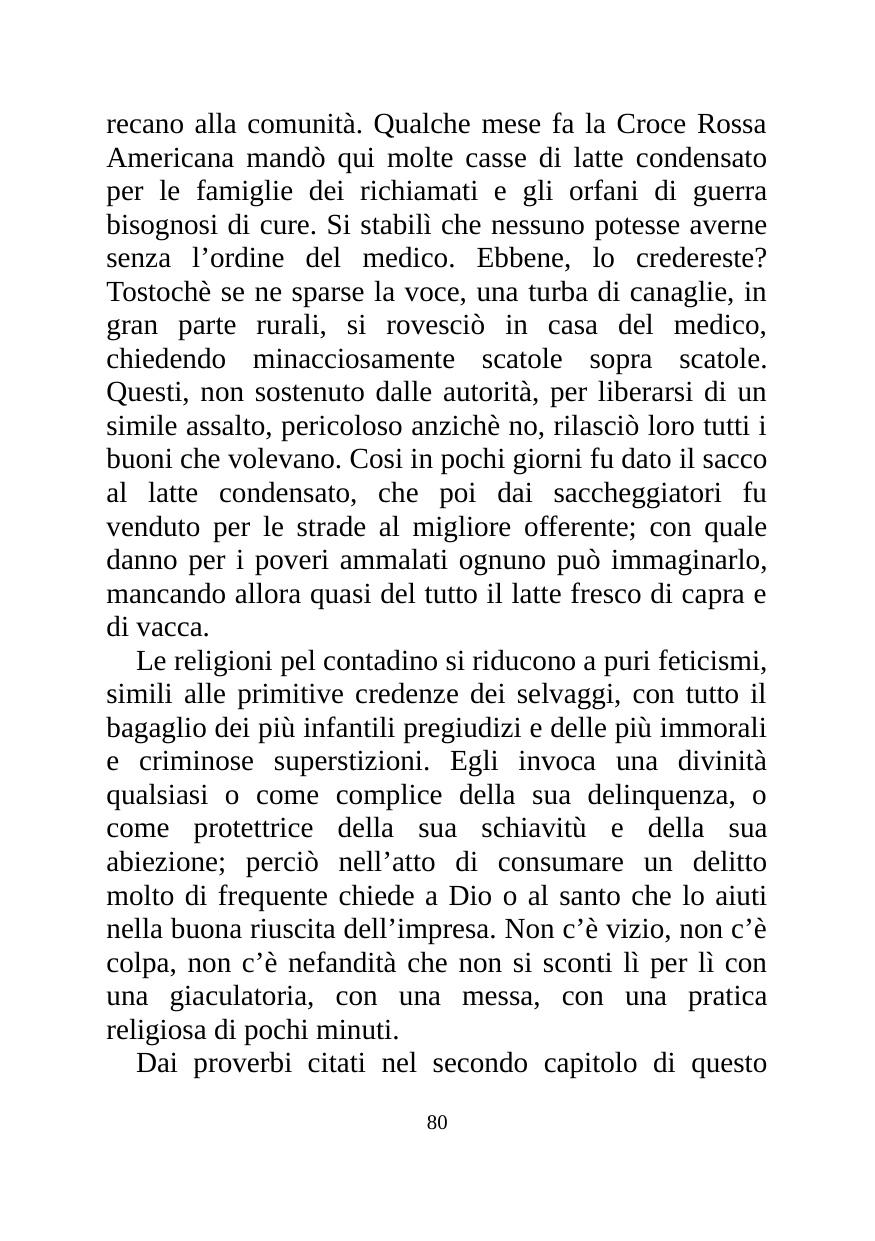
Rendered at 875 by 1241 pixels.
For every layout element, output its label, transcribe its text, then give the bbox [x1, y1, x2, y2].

text Le religioni pel contadino si riducono a puri feticismi, simili alle primitive credenze dei selvaggi, con tutto il bagaglio dei più infantili pregiudizi e delle più immorali e criminose superstizioni. Egli invoca una divinità qualsiasi o come complice della sua delinquenza, o come protettrice della sua schiavitù e della sua abiezione; perciò nell’atto di consumare un delitto molto di frequente chiede a Dio o al santo che lo aiuti nella buona riuscita dell’impresa. Non c’è vizio, non c’è colpa, non c’è nefandità che non si sconti lì per lì con una giaculatoria, con una messa, con una pratica religiosa di pochi minuti. [106, 643, 768, 1045]
text Dai proverbi citati nel secondo capitolo di questo [106, 1045, 768, 1079]
text recano alla comunità. Qualche mese fa la Croce Rossa Americana mandò qui molte casse di latte condensato per le famiglie dei richiamati e gli orfani di guerra bisognosi di cure. Si stabilì che nessuno potesse averne senza l’ordine del medico. Ebbene, lo credereste? Tostochè se ne sparse la voce, una turba di canaglie, in gran parte rurali, si rovesciò in casa del medico, chiedendo minacciosamente scatole sopra scatole. Questi, non sostenuto dalle autorità, per liberarsi di un simile assalto, pericoloso anzichè no, rilasciò loro tutti i buoni che volevano. Cosi in pochi giorni fu dato il sacco al latte condensato, che poi dai saccheggiatori fu venduto per le strade al migliore offerente; con quale danno per i poveri ammalati ognuno può immaginarlo, mancando allora quasi del tutto il latte fresco di capra e di vacca. [106, 106, 768, 643]
